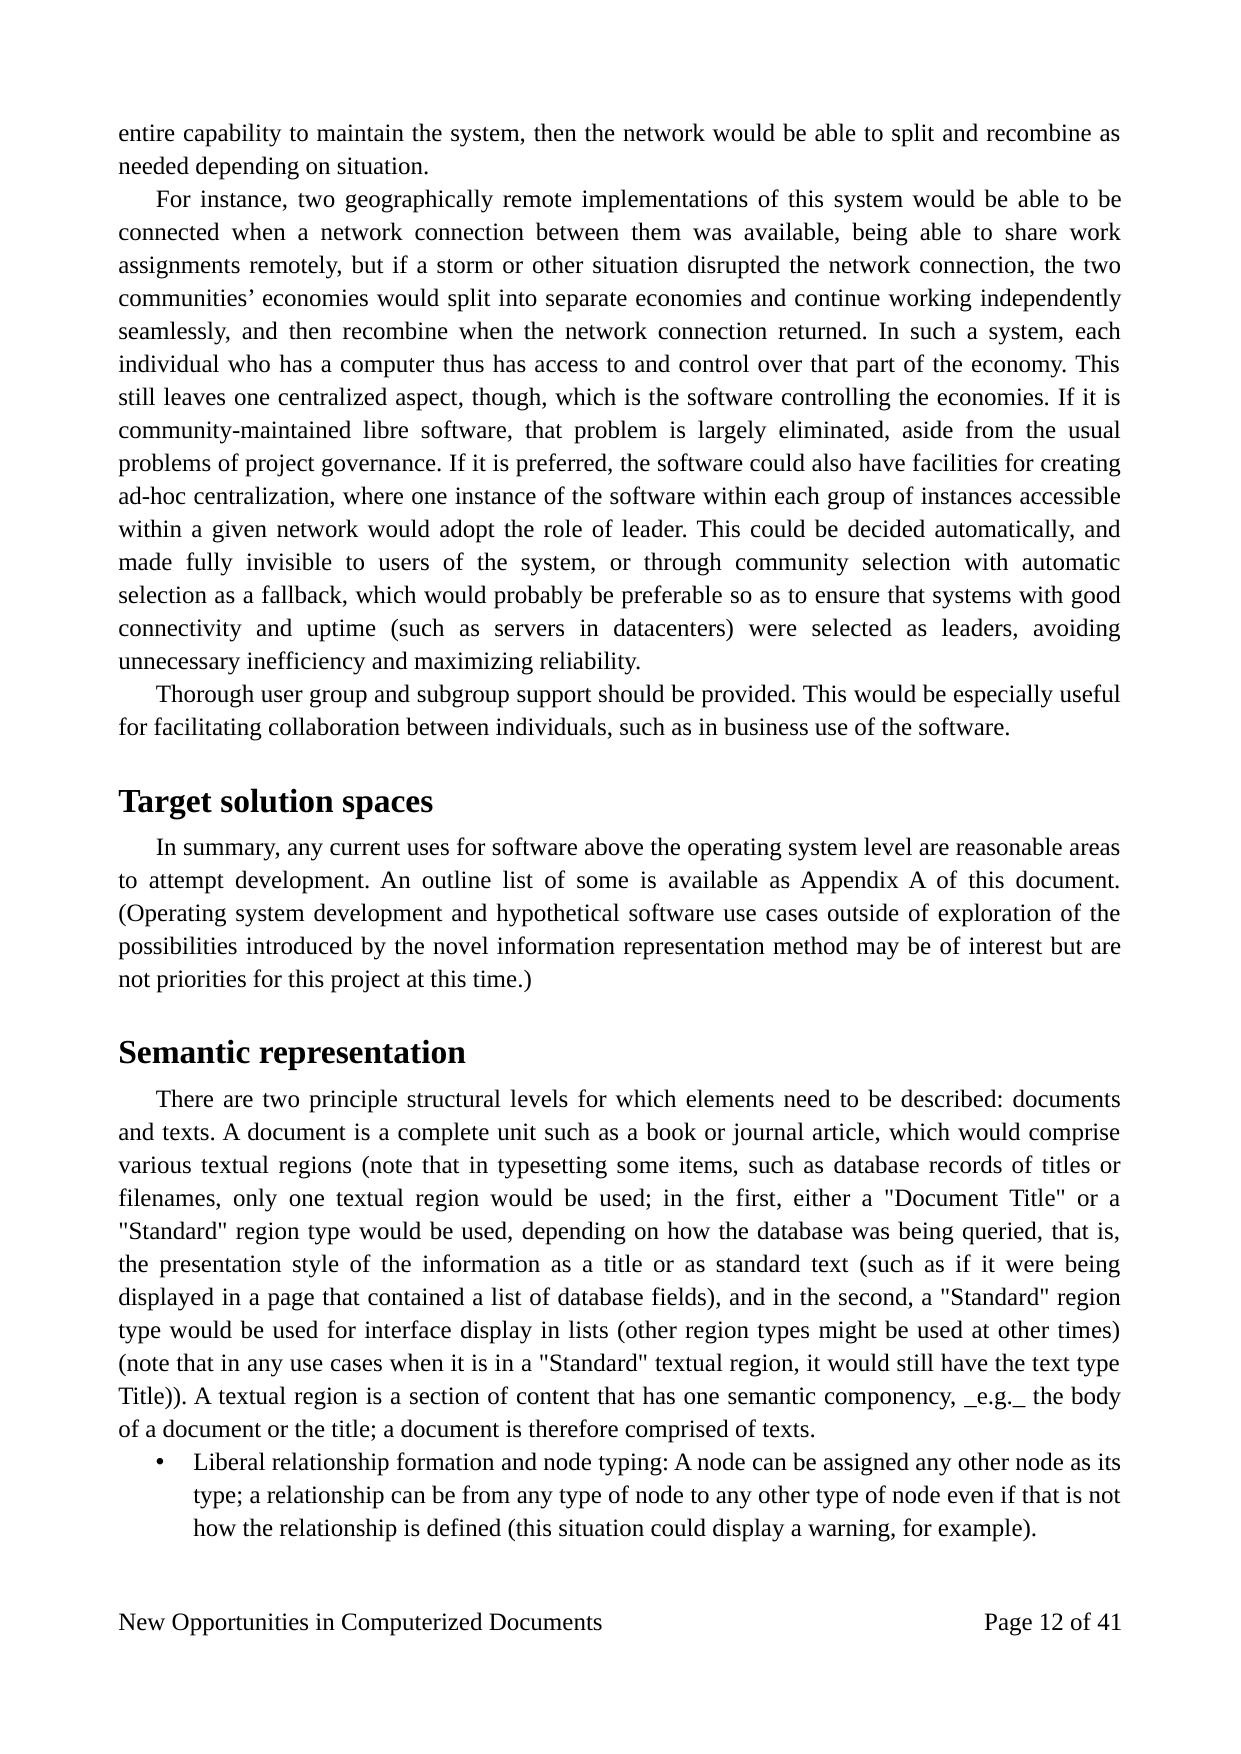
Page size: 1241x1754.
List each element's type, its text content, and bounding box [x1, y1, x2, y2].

text entire capability to maintain the system, then the network would be able to split and recombine as needed depending on situation. [118, 118, 1122, 180]
text In summary, any current uses for software above the operating system level are reasonable areas to attempt development. An outline list of some is available as Appendix A of this document. (Operating system development and hypothetical software use cases outside of exploration of the possibilities introduced by the novel information representation method may be of interest but are not priorities for this project at this time.) [118, 832, 1122, 993]
text Thorough user group and subgroup support should be provided. This would be especially useful for facilitating collaboration between individuals, such as in business use of the software. [118, 679, 1122, 741]
text There are two principle structural levels for which elements need to be described: documents and texts. A document is a complete unit such as a book or journal article, which would comprise various textual regions (note that in typesetting some items, such as database records of titles or filenames, only one textual region would be used; in the first, either a "Document Title" or a "Standard" region type would be used, depending on how the database was being queried, that is, the presentation style of the information as a title or as standard text (such as if it were being displayed in a page that contained a list of database fields), and in the second, a "Standard" region type would be used for interface display in lists (other region types might be used at other times) (note that in any use cases when it is in a "Standard" textual region, it would still have the text type Title)). A textual region is a section of content that has one semantic componency, _e.g._ the body of a document or the title; a document is therefore comprised of texts. [118, 1084, 1122, 1443]
subtitle Semantic representation [118, 1033, 1122, 1071]
text For instance, two geographically remote implementations of this system would be able to be connected when a network connection between them was available, being able to share work assignments remotely, but if a storm or other situation disrupted the network connection, the two communities’ economies would split into separate economies and continue working independently seamlessly, and then recombine when the network connection returned. In such a system, each individual who has a computer thus has access to and control over that part of the economy. This still leaves one centralized aspect, though, which is the software controlling the economies. If it is community-maintained libre software, that problem is largely eliminated, aside from the usual problems of project governance. If it is preferred, the software could also have facilities for creating ad-hoc centralization, where one instance of the software within each group of instances accessible within a given network would adopt the role of leader. This could be decided automatically, and made fully invisible to users of the system, or through community selection with automatic selection as a fallback, which would probably be preferable so as to ensure that systems with good connectivity and uptime (such as servers in datacenters) were selected as leaders, avoiding unnecessary inefficiency and maximizing reliability. [118, 184, 1122, 675]
subtitle Target solution spaces [118, 781, 1122, 819]
list Liberal relationship formation and node typing: A node can be assigned any other node as its type; a relationship can be from any type of node to any other type of node even if that is not how the relationship is defined (this situation could display a warning, for example). [156, 1447, 1122, 1542]
